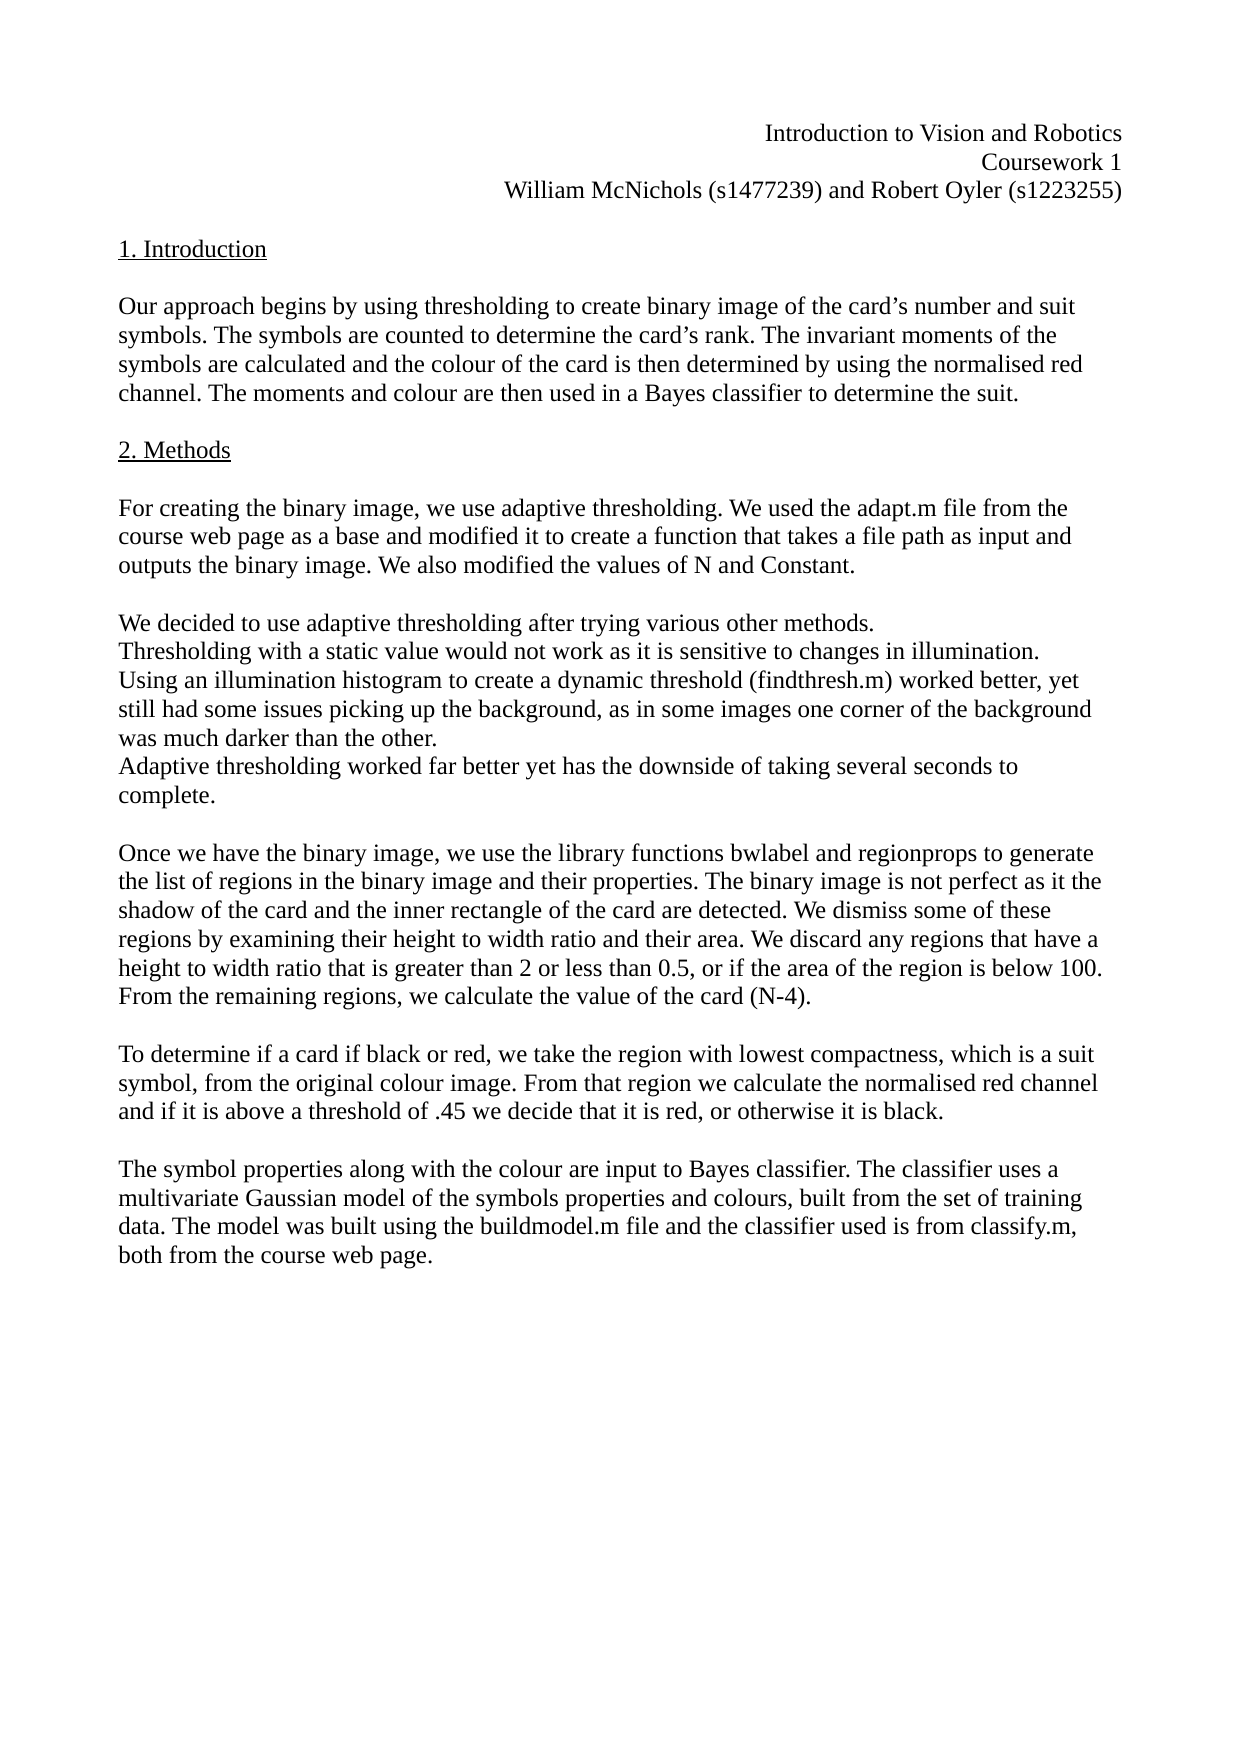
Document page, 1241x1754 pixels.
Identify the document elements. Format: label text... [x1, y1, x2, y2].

text The symbol properties along with the colour are input to Bayes classifier. The classifier uses a multivariate Gaussian model of the symbols properties and colours, built from the set of training data. The model was built using the buildmodel.m file and the classifier used is from classify.m, both from the course web page. [118, 1154, 1122, 1269]
text Our approach begins by using thresholding to create binary image of the card’s number and suit symbols. The symbols are counted to determine the card’s rank. The invariant moments of the symbols are calculated and the colour of the card is then determined by using the normalised red channel. The moments and colour are then used in a Bayes classifier to determine the suit. [118, 291, 1122, 406]
text Adaptive thresholding worked far better yet has the downside of taking several seconds to complete. [118, 751, 1122, 809]
text Thresholding with a static value would not work as it is sensitive to changes in illumination. [118, 636, 1122, 665]
text For creating the binary image, we use adaptive thresholding. We used the adapt.m file from the course web page as a base and modified it to create a function that takes a file path as input and outputs the binary image. We also modified the values of N and Constant. [118, 493, 1122, 579]
text To determine if a card if black or red, we take the region with lowest compactness, which is a suit symbol, from the original colour image. From that region we calculate the normalised red channel and if it is above a threshold of .45 we decide that it is red, or otherwise it is black. [118, 1039, 1122, 1125]
text We decided to use adaptive thresholding after trying various other methods. [118, 608, 1122, 636]
text Once we have the binary image, we use the library functions bwlabel and regionprops to generate the list of regions in the binary image and their properties. The binary image is not perfect as it the shadow of the card and the inner rectangle of the card are detected. We dismiss some of these regions by examining their height to width ratio and their area. We discard any regions that have a height to width ratio that is greater than 2 or less than 0.5, or if the area of the region is below 100. From the remaining regions, we calculate the value of the card (N-4). [118, 838, 1122, 1010]
text 1. Introduction [118, 234, 1122, 263]
text Using an illumination histogram to create a dynamic threshold (findthresh.m) worked better, yet still had some issues picking up the background, as in some images one corner of the background was much darker than the other. [118, 665, 1122, 751]
text 2. Methods [118, 435, 1122, 464]
